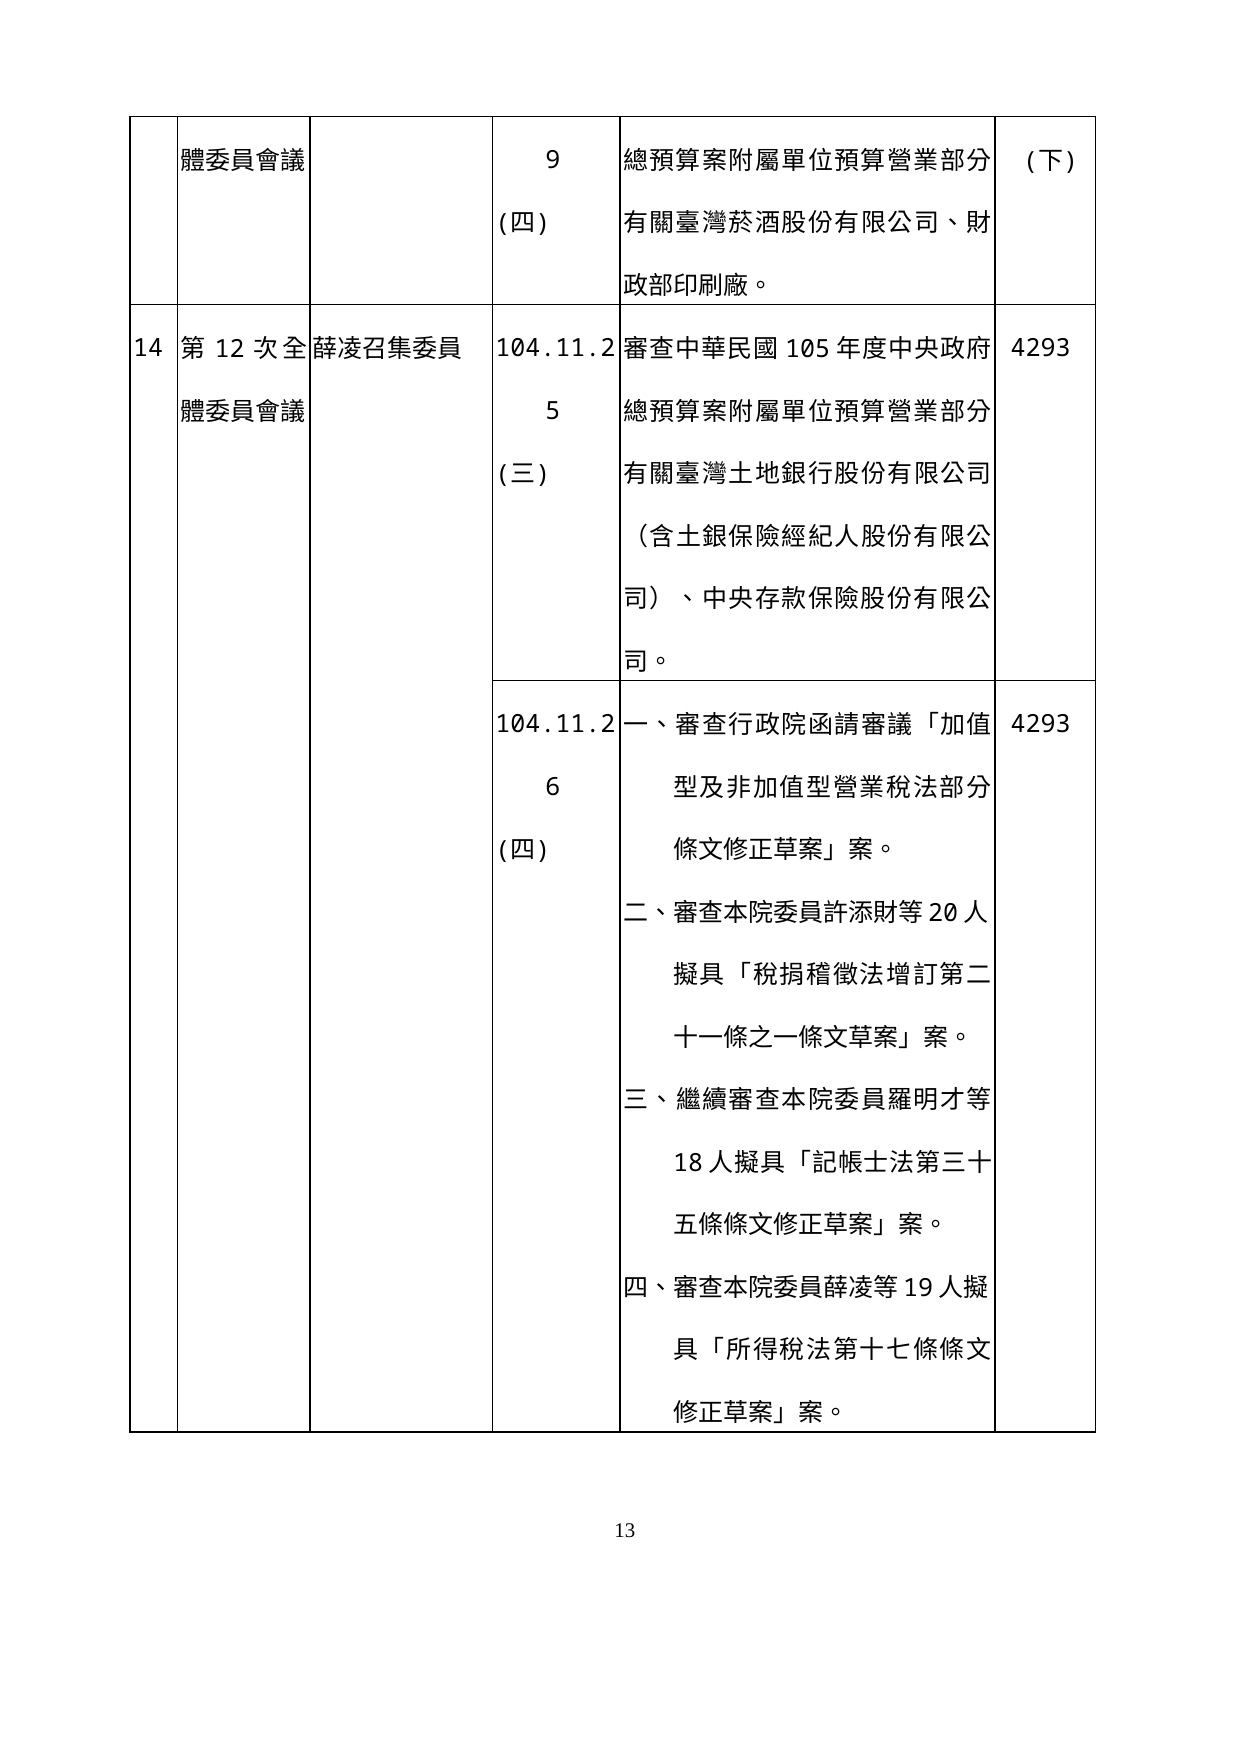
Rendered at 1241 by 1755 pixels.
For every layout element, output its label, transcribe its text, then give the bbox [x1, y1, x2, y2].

table_cell 4293 [996, 305, 1095, 680]
table_cell 9 (四) [493, 117, 619, 304]
table_cell [131, 117, 177, 304]
table_cell 審查中華民國105年度中央政府總預算案附屬單位預算營業部分有關臺灣土地銀行股份有限公司（含土銀保險經紀人股份有限公司）、中央存款保險股份有限公司。 [621, 305, 994, 680]
table_cell 薛凌召集委員 [311, 305, 492, 1431]
table_cell 第12次全體委員會議 [178, 305, 309, 1431]
table_cell [311, 117, 492, 304]
table_cell 104.11.26 (四) [493, 681, 619, 1431]
table_cell 一、審查行政院函請審議「加值型及非加值型營業稅法部分條文修正草案」案。 二、審查本院委員許添財等20人 擬具「稅捐稽徵法增訂第二十一條之一條文草案」案。 三、繼續審查本院委員羅明才等18人擬具「記帳士法第三十五條條文修正草案」案。 四、審查本院委員薛凌等19人擬 具「所得稅法第十七條條文修正草案」案。 [621, 681, 994, 1431]
table_cell 104.11.25 (三) [493, 305, 619, 680]
table_cell 總預算案附屬單位預算營業部分有關臺灣菸酒股份有限公司、財政部印刷廠。 [621, 117, 994, 304]
table_cell 14 [131, 305, 177, 1431]
table_cell 體委員會議 [178, 117, 309, 304]
table_cell 4293 [996, 681, 1095, 1431]
table_cell (下) [996, 117, 1095, 304]
